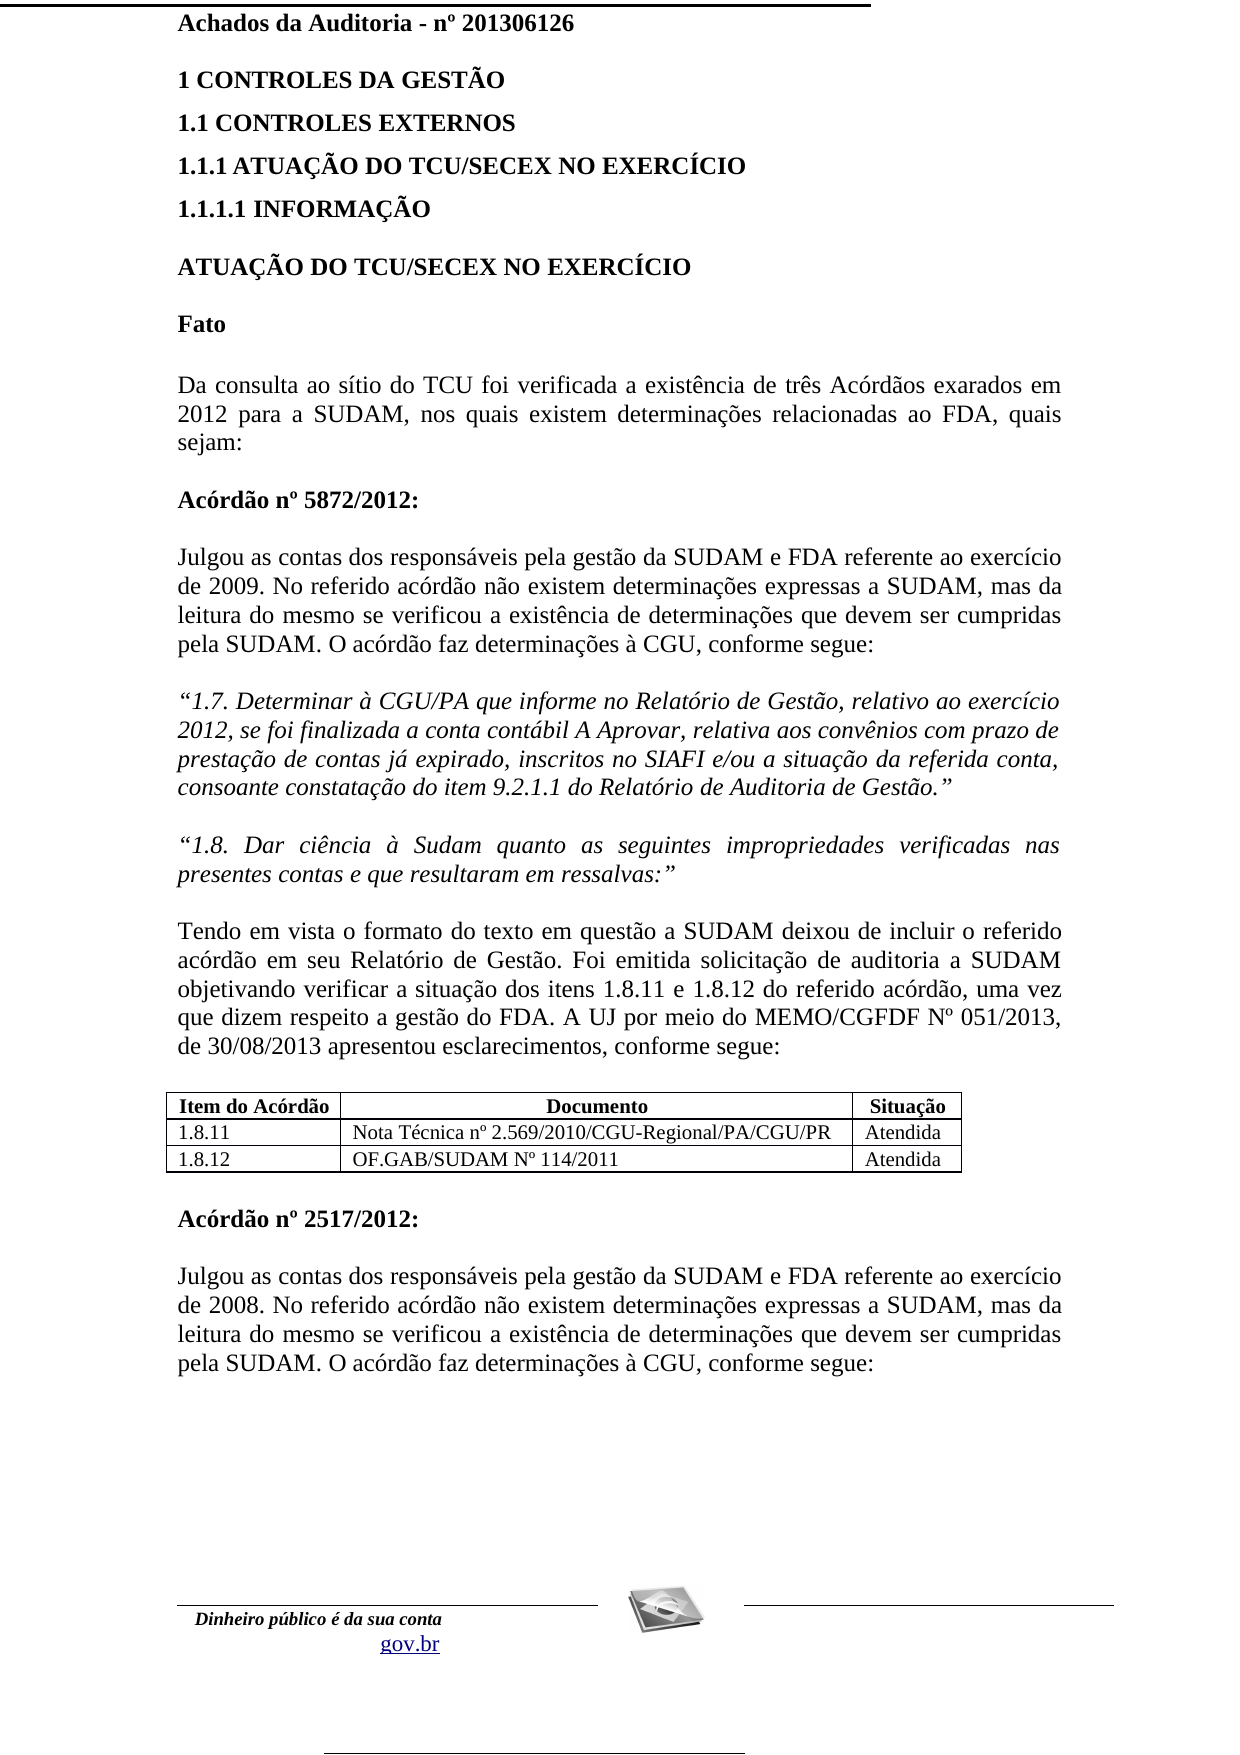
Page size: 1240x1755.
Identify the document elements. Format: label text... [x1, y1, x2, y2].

table_header Situação [853, 1093, 961, 1118]
list CONTROLES DA GESTÃO [177, 65, 1239, 94]
subtitle Fato [177, 309, 1239, 338]
text “1.8. Dar ciência à Sudam quanto as seguintes impropriedades verificadas nas presentes contas e que resultaram em ressalvas:” [177, 830, 1060, 887]
text Da consulta ao sítio do TCU foi verificada a existência de três Acórdãos exarados em 2012 para a SUDAM, nos quais existem determinações relacionadas ao FDA, quais sejam: [177, 370, 1063, 456]
table_cell Atendida [853, 1146, 961, 1171]
text Julgou as contas dos responsáveis pela gestão da SUDAM e FDA referente ao exercício de 2008. No referido acórdão não existem determinações expressas a SUDAM, mas da leitura do mesmo se verificou a existência de determinações que devem ser cumpridas pela SUDAM. O acórdão faz determinações à CGU, conforme segue: [177, 1261, 1063, 1376]
list INFORMAÇÃO [177, 194, 1239, 223]
table_cell 1.8.12 [167, 1146, 340, 1171]
text Tendo em vista o formato do texto em questão a SUDAM deixou de incluir o referido acórdão em seu Relatório de Gestão. Foi emitida solicitação de auditoria a SUDAM objetivando verificar a situação dos itens 1.8.11 e 1.8.12 do referido acórdão, uma vez que dizem respeito a gestão do FDA. A UJ por meio do MEMO/CGFDF Nº 051/2013, de 30/08/2013 apresentou esclarecimentos, conforme segue: [177, 916, 1063, 1060]
list ATUAÇÃO DO TCU/SECEX NO EXERCÍCIO [177, 151, 1239, 180]
subtitle Acórdão nº 5872/2012: [177, 485, 1239, 514]
text Julgou as contas dos responsáveis pela gestão da SUDAM e FDA referente ao exercício de 2009. No referido acórdão não existem determinações expressas a SUDAM, mas da leitura do mesmo se verificou a existência de determinações que devem ser cumpridas pela SUDAM. O acórdão faz determinações à CGU, conforme segue: [177, 542, 1063, 657]
table_header Documento [341, 1093, 852, 1118]
list CONTROLES EXTERNOS [177, 108, 1239, 137]
text “1.7. Determinar à CGU/PA que informe no Relatório de Gestão, relativo ao exercício 2012, se foi finalizada a conta contábil A Aprovar, relativa aos convênios com prazo de prestação de contas já expirado, inscritos no SIAFI e/ou a situação da referida conta, consoante constatação do item 9.2.1.1 do Relatório de Auditoria de Gestão.” [177, 686, 1061, 801]
text ATUAÇÃO DO TCU/SECEX NO EXERCÍCIO [177, 252, 1239, 281]
table_cell OF.GAB/SUDAM Nº 114/2011 [341, 1146, 852, 1171]
table_header Item do Acórdão [167, 1093, 340, 1118]
subtitle Achados da Auditoria - nº 201306126 [177, 8, 1239, 36]
table_cell Atendida [853, 1120, 961, 1144]
table_cell Nota Técnica nº 2.569/2010/CGU-Regional/PA/CGU/PR [341, 1120, 852, 1144]
subtitle Acórdão nº 2517/2012: [177, 1204, 1239, 1233]
table_cell 1.8.11 [167, 1120, 340, 1144]
